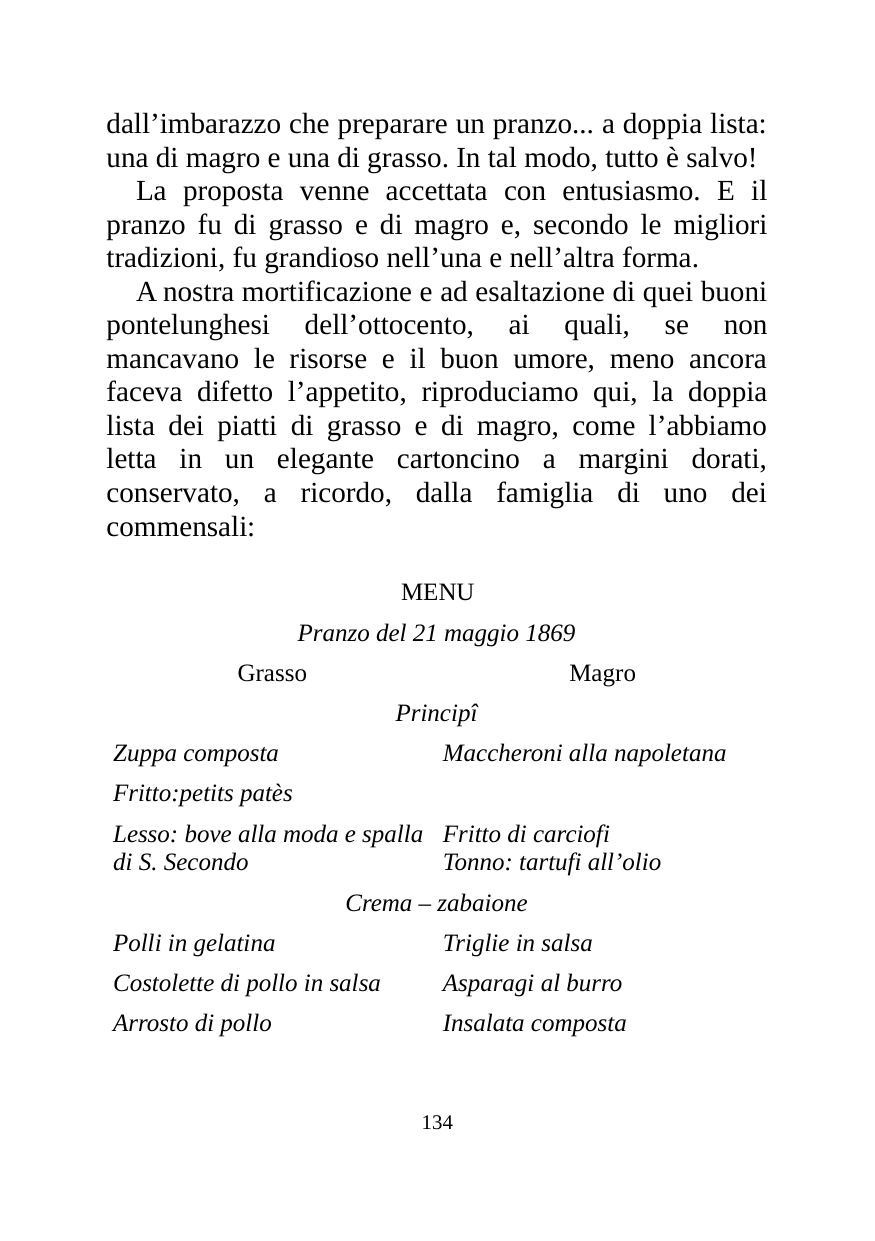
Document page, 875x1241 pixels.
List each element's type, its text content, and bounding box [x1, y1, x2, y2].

table_cell Grasso [107, 652, 437, 692]
table_cell Pranzo del 21 maggio 1869 [107, 612, 768, 652]
table_cell Maccheroni alla napoletana [437, 733, 768, 773]
table_header MENU [107, 572, 768, 612]
text A nostra mortificazione e ad esaltazione di quei buoni pontelunghesi dell’ottocento, ai quali, se non mancavano le risorse e il buon umore, meno ancora faceva difetto l’appetito, riproduciamo qui, la doppia lista dei piatti di grasso e di magro, come l’abbiamo letta in un elegante cartoncino a margini dorati, conservato, a ricordo, dalla famiglia di uno dei commensali: [106, 274, 768, 542]
table_cell Asparagi al burro [437, 963, 768, 1003]
table_cell [437, 773, 768, 813]
table_cell Costolette di pollo in salsa [107, 963, 437, 1003]
table_cell Zuppa composta [107, 733, 437, 773]
text La proposta venne accettata con entusiasmo. E il pranzo fu di grasso e di magro e, secondo le migliori tradizioni, fu grandioso nell’una e nell’altra forma. [106, 173, 768, 274]
table_cell Fritto di carciofi Tonno: tartufi all’olio [437, 813, 768, 882]
table_cell Magro [437, 652, 768, 692]
table_cell Insalata composta [437, 1003, 768, 1043]
table_cell Lesso: bove alla moda e spalla di S. Secondo [107, 813, 437, 882]
table_cell Crema – zabaione [107, 882, 768, 922]
table_cell Fritto:petits patès [107, 773, 437, 813]
text dall’imbarazzo che preparare un pranzo... a doppia lista: una di magro e una di grasso. In tal modo, tutto è salvo! [106, 106, 768, 173]
table_cell Principî [107, 693, 768, 733]
table_cell Arrosto di pollo [107, 1003, 437, 1043]
table_cell Triglie in salsa [437, 922, 768, 962]
table_cell Polli in gelatina [107, 922, 437, 962]
